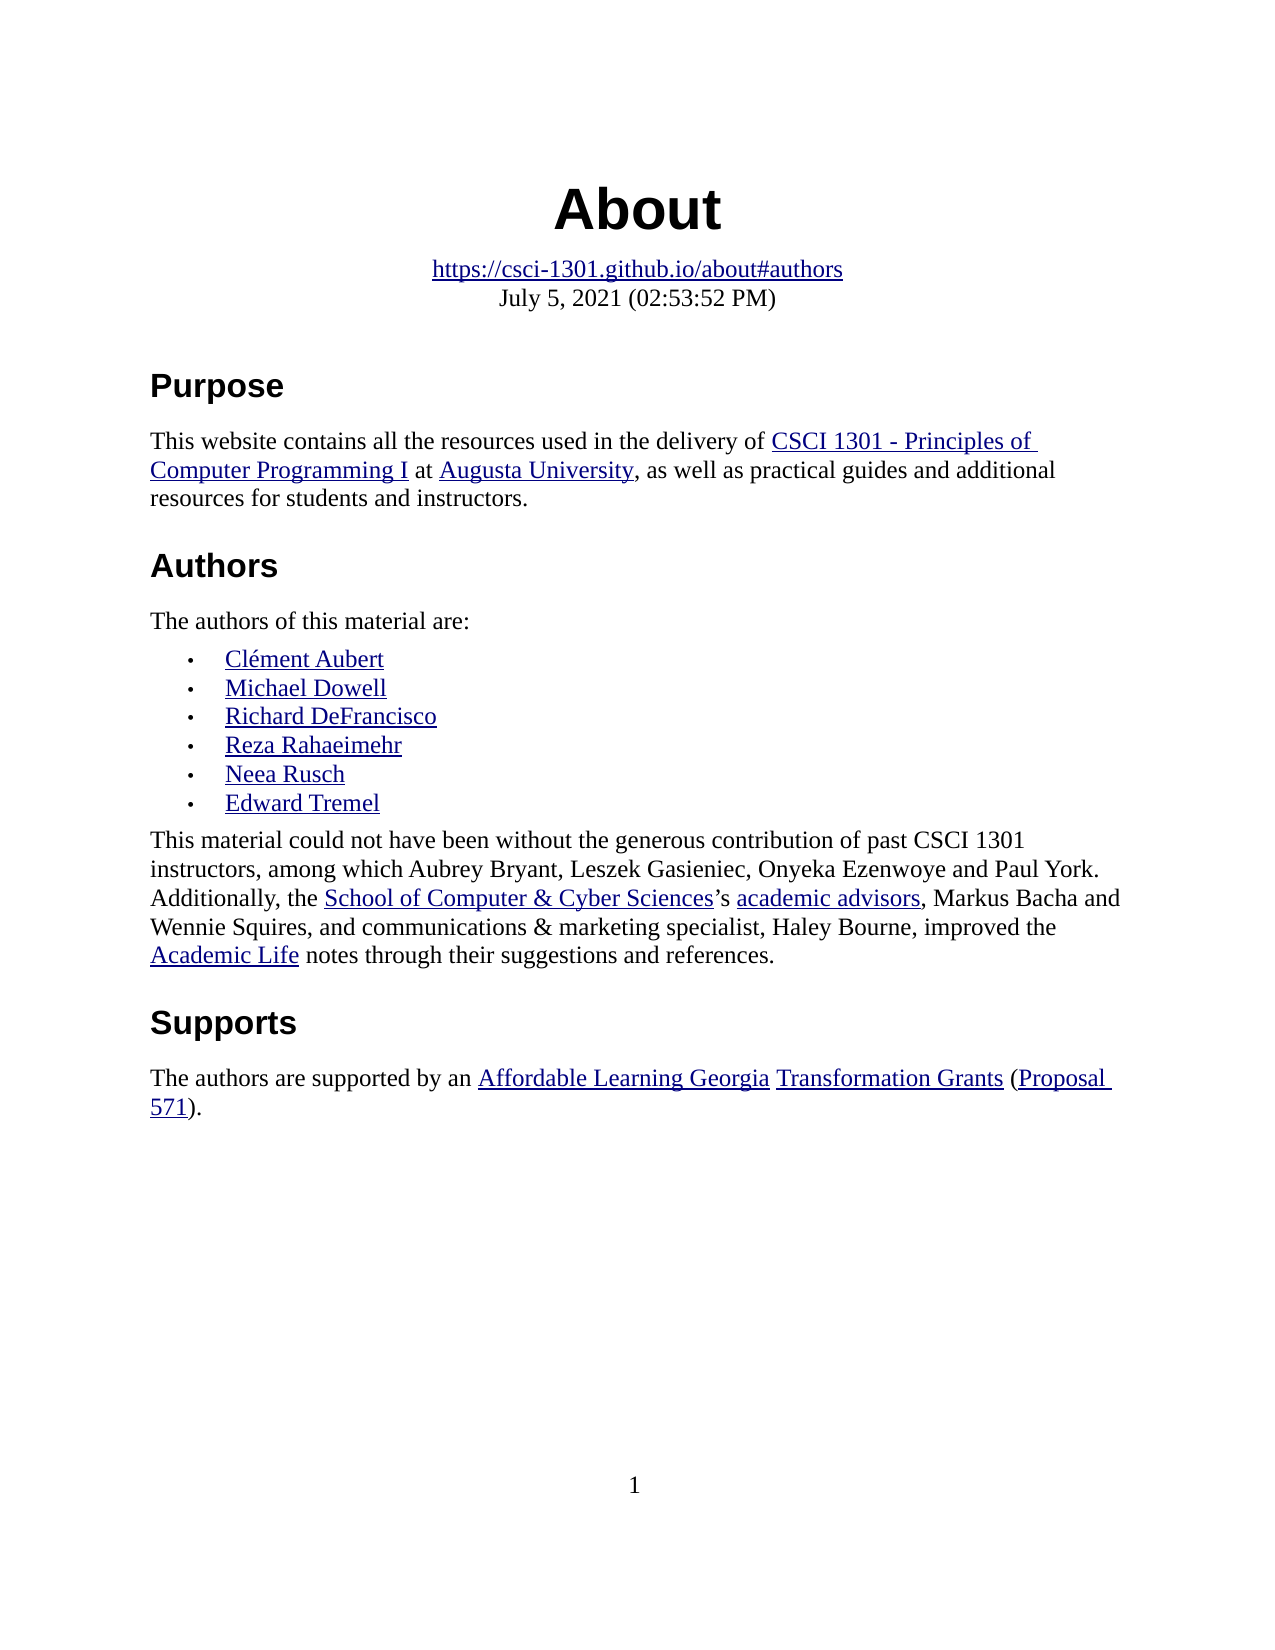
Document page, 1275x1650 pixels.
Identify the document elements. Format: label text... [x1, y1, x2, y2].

subtitle Purpose [150, 366, 1125, 404]
list Clément Aubert [187, 644, 1125, 673]
list Reza Rahaeimehr [187, 730, 1125, 759]
title About [150, 175, 1125, 242]
text This website contains all the resources used in the delivery of CSCI 1301 - Principles of Computer Programming I at Augusta University, as well as practical guides and additional resources for students and instructors. [150, 426, 1125, 512]
text https://csci-1301.github.io/about#authors [150, 254, 1125, 283]
subtitle Supports [150, 1003, 1125, 1042]
list Edward Tremel [187, 788, 1125, 816]
subtitle Authors [150, 546, 1125, 585]
list Richard DeFrancisco [187, 701, 1125, 730]
text July 5, 2021 (02:53:52 PM) [150, 283, 1125, 312]
text This material could not have been without the generous contribution of past CSCI 1301 instructors, among which Aubrey Bryant, Leszek Gasieniec, Onyeka Ezenwoye and Paul York. Additionally, the School of Computer & Cyber Sciences’s academic advisors, Markus Bacha and Wennie Squires, and communications & marketing specialist, Haley Bourne, improved the Academic Life notes through their suggestions and references. [150, 825, 1125, 969]
list Neea Rusch [187, 759, 1125, 788]
text The authors of this material are: [150, 606, 1125, 635]
text The authors are supported by an Affordable Learning Georgia Transformation Grants (Proposal 571). [150, 1063, 1125, 1121]
list Michael Dowell [187, 673, 1125, 701]
